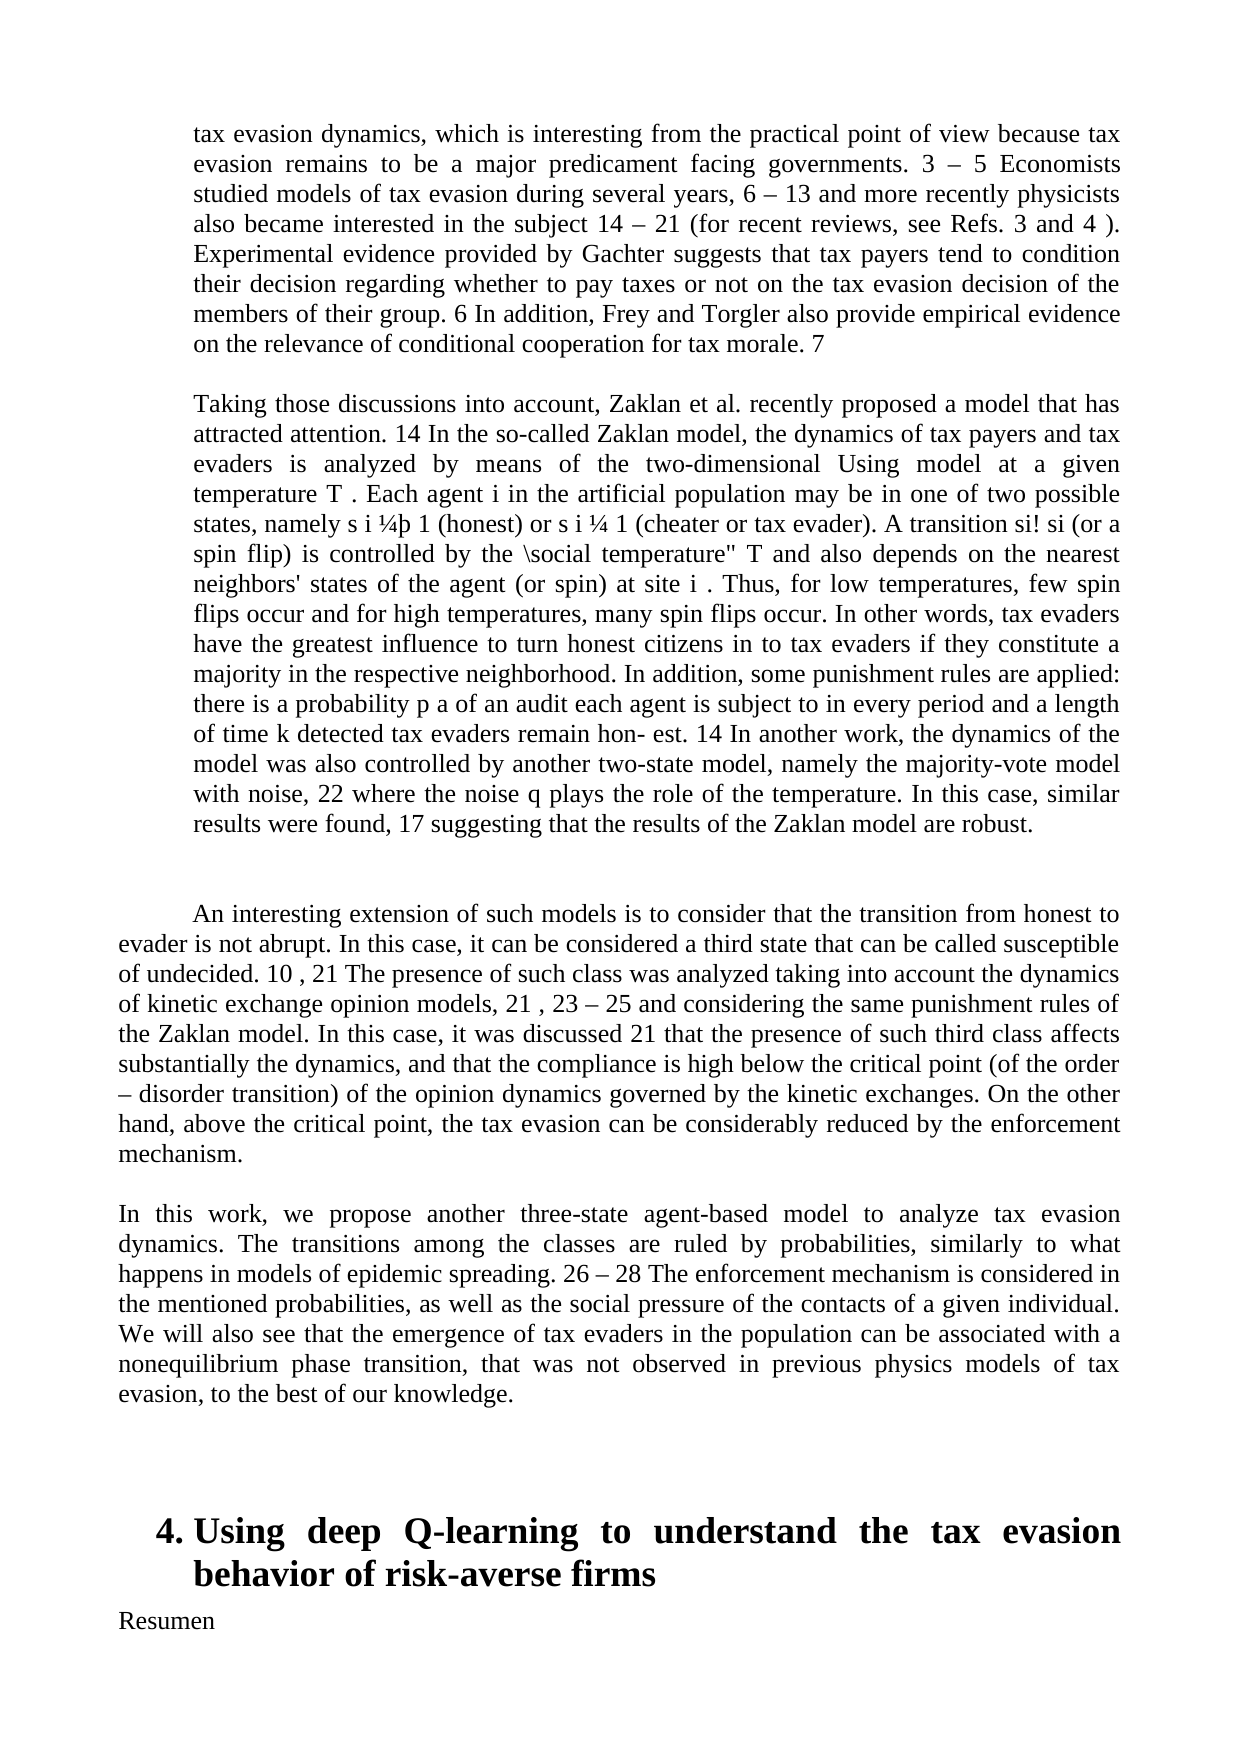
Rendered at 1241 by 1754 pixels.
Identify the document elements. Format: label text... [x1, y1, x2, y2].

list tax evasion dynamics, which is interesting from the practical point of view because tax evasion remains to be a major predicament facing governments. 3 – 5 Economists studied models of tax evasion during several years, 6 – 13 and more recently physicists also became interested in the subject 14 – 21 (for recent reviews, see Refs. 3 and 4 ). Experimental evidence provided by Gachter suggests that tax payers tend to condition their decision regarding whether to pay taxes or not on the tax evasion decision of the members of their group. 6 In addition, Frey and Torgler also provide empirical evidence on the relevance of conditional cooperation for tax morale. 7 [193, 118, 1122, 358]
text An interesting extension of such models is to consider that the transition from honest to evader is not abrupt. In this case, it can be considered a third state that can be called susceptible of undecided. 10 , 21 The presence of such class was analyzed taking into account the dynamics of kinetic exchange opinion models, 21 , 23 – 25 and considering the same punishment rules of the Zaklan model. In this case, it was discussed 21 that the presence of such third class affects substantially the dynamics, and that the compliance is high below the critical point (of the order – disorder transition) of the opinion dynamics governed by the kinetic exchanges. On the other hand, above the critical point, the tax evasion can be considerably reduced by the enforcement mechanism. [118, 898, 1122, 1168]
text Resumen [118, 1605, 1122, 1635]
list Taking those discussions into account, Zaklan et al. recently proposed a model that has attracted attention. 14 In the so-called Zaklan model, the dynamics of tax payers and tax evaders is analyzed by means of the two-dimensional Using model at a given temperature T . Each agent i in the artificial population may be in one of two possible states, namely s i ¼þ 1 (honest) or s i ¼ 1 (cheater or tax evader). A transition si! si (or a spin flip) is controlled by the \social temperature" T and also depends on the nearest neighbors' states of the agent (or spin) at site i . Thus, for low temperatures, few spin flips occur and for high temperatures, many spin flips occur. In other words, tax evaders have the greatest influence to turn honest citizens in to tax evaders if they constitute a majority in the respective neighborhood. In addition, some punishment rules are applied: there is a probability p a of an audit each agent is subject to in every period and a length of time k detected tax evaders remain hon- est. 14 In another work, the dynamics of the model was also controlled by another two-state model, namely the majority-vote model with noise, 22 where the noise q plays the role of the temperature. In this case, similar results were found, 17 suggesting that the results of the Zaklan model are robust. [193, 388, 1122, 838]
text In this work, we propose another three-state agent-based model to analyze tax evasion dynamics. The transitions among the classes are ruled by probabilities, similarly to what happens in models of epidemic spreading. 26 – 28 The enforcement mechanism is considered in the mentioned probabilities, as well as the social pressure of the contacts of a given individual. We will also see that the emergence of tax evaders in the population can be associated with a nonequilibrium phase transition, that was not observed in previous physics models of tax evasion, to the best of our knowledge. [118, 1198, 1122, 1408]
list Using deep Q-learning to understand the tax evasion behavior of risk-averse firms [156, 1508, 1122, 1595]
